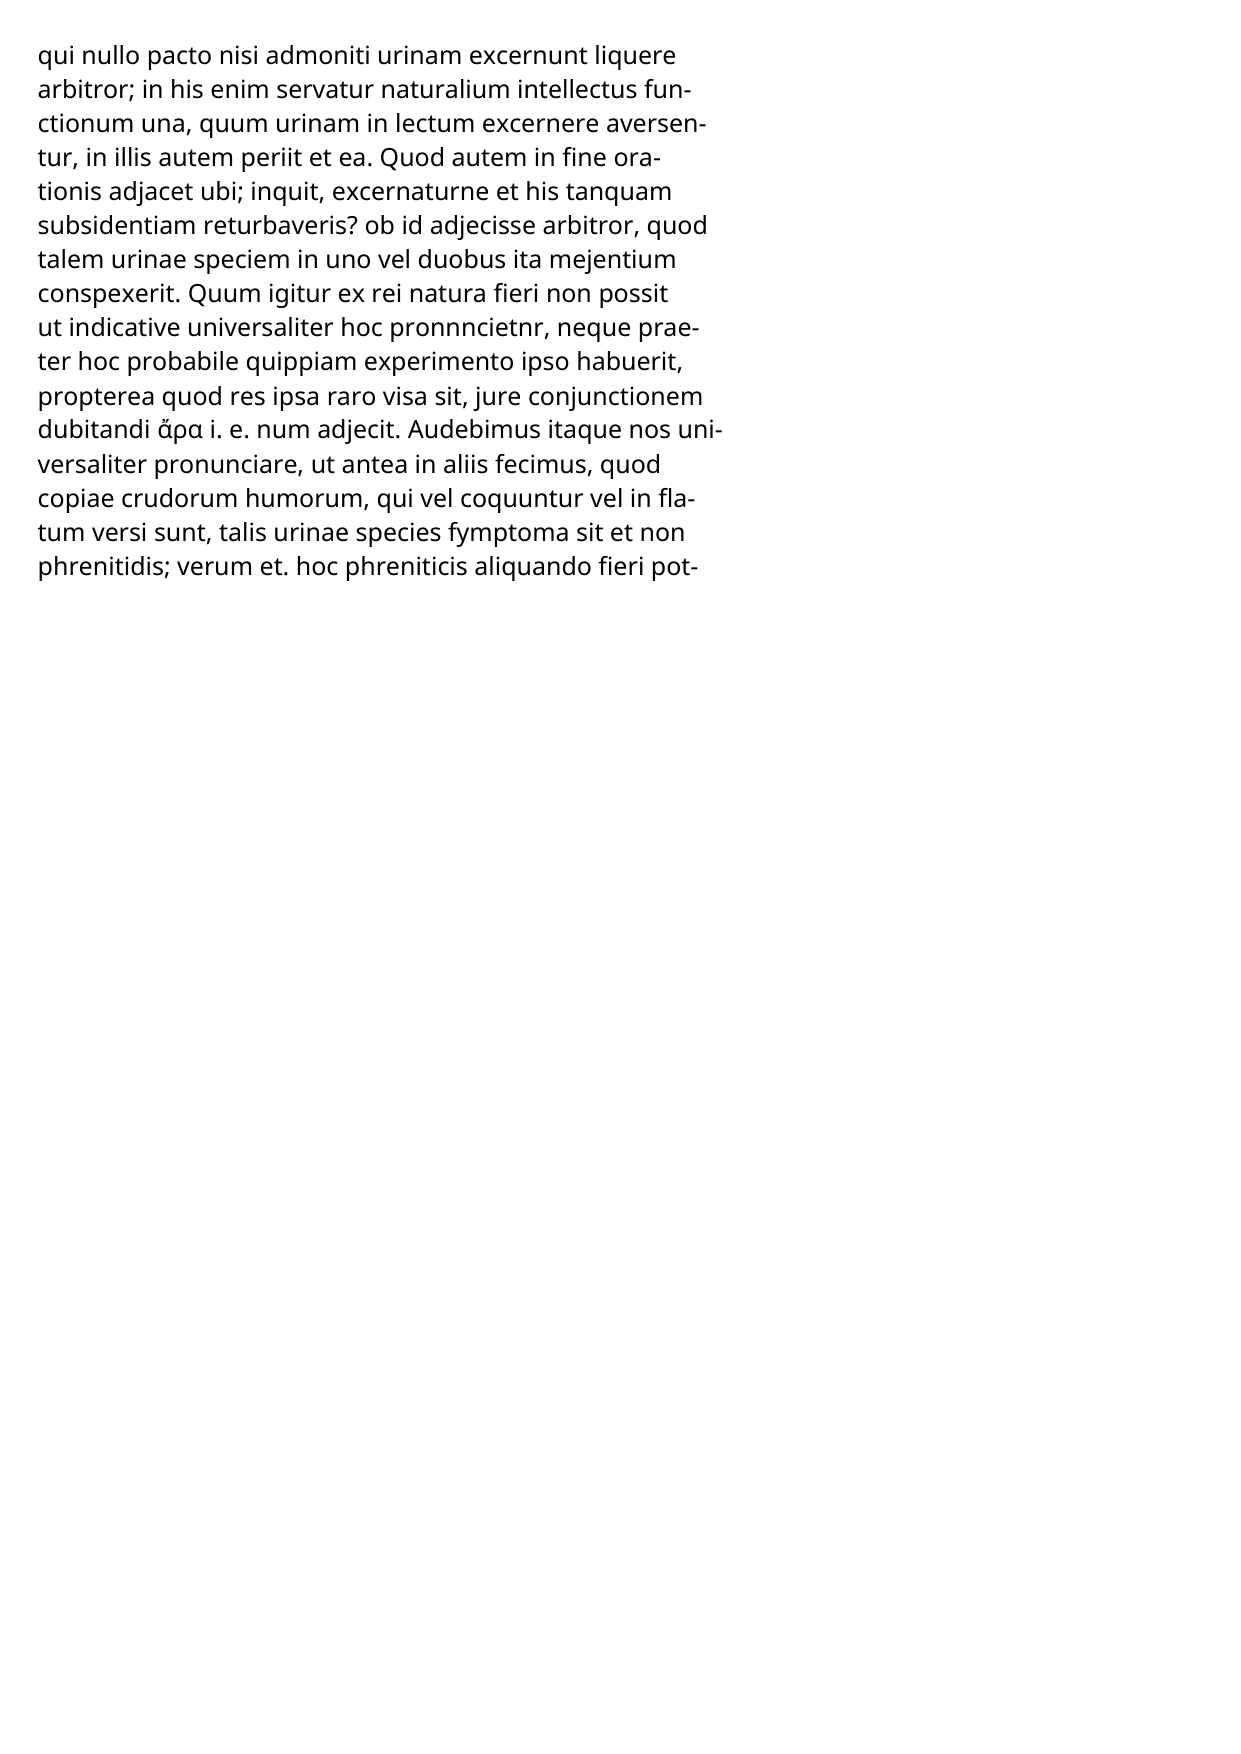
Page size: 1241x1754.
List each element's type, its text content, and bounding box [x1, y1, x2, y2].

text qui nullo pacto nisi admoniti urinam excernunt liquere arbitror; in his enim servatur naturalium intellectus fun- ctionum una, quum urinam in lectum excernere aversen- tur, in illis autem periit et ea. Quod autem in fine ora- tionis adjacet ubi; inquit, excernaturne et his tanquam subsidentiam returbaveris? ob id adjecisse arbitror, quod talem urinae speciem in uno vel duobus ita mejentium conspexerit. Quum igitur ex rei natura fieri non possit ut indicative universaliter hoc pronnncietnr, neque prae- ter hoc probabile quippiam experimento ipso habuerit, propterea quod res ipsa raro visa sit, jure conjunctionem dubitandi ἄρα i. e. num adjecit. Audebimus itaque nos uni- versaliter pronunciare, ut antea in aliis fecimus, quod copiae crudorum humorum, qui vel coquuntur vel in fla- tum versi sunt, talis urinae species fymptoma sit et non phrenitidis; verum et. hoc phreniticis aliquando fieri pot- [37, 37, 1203, 582]
